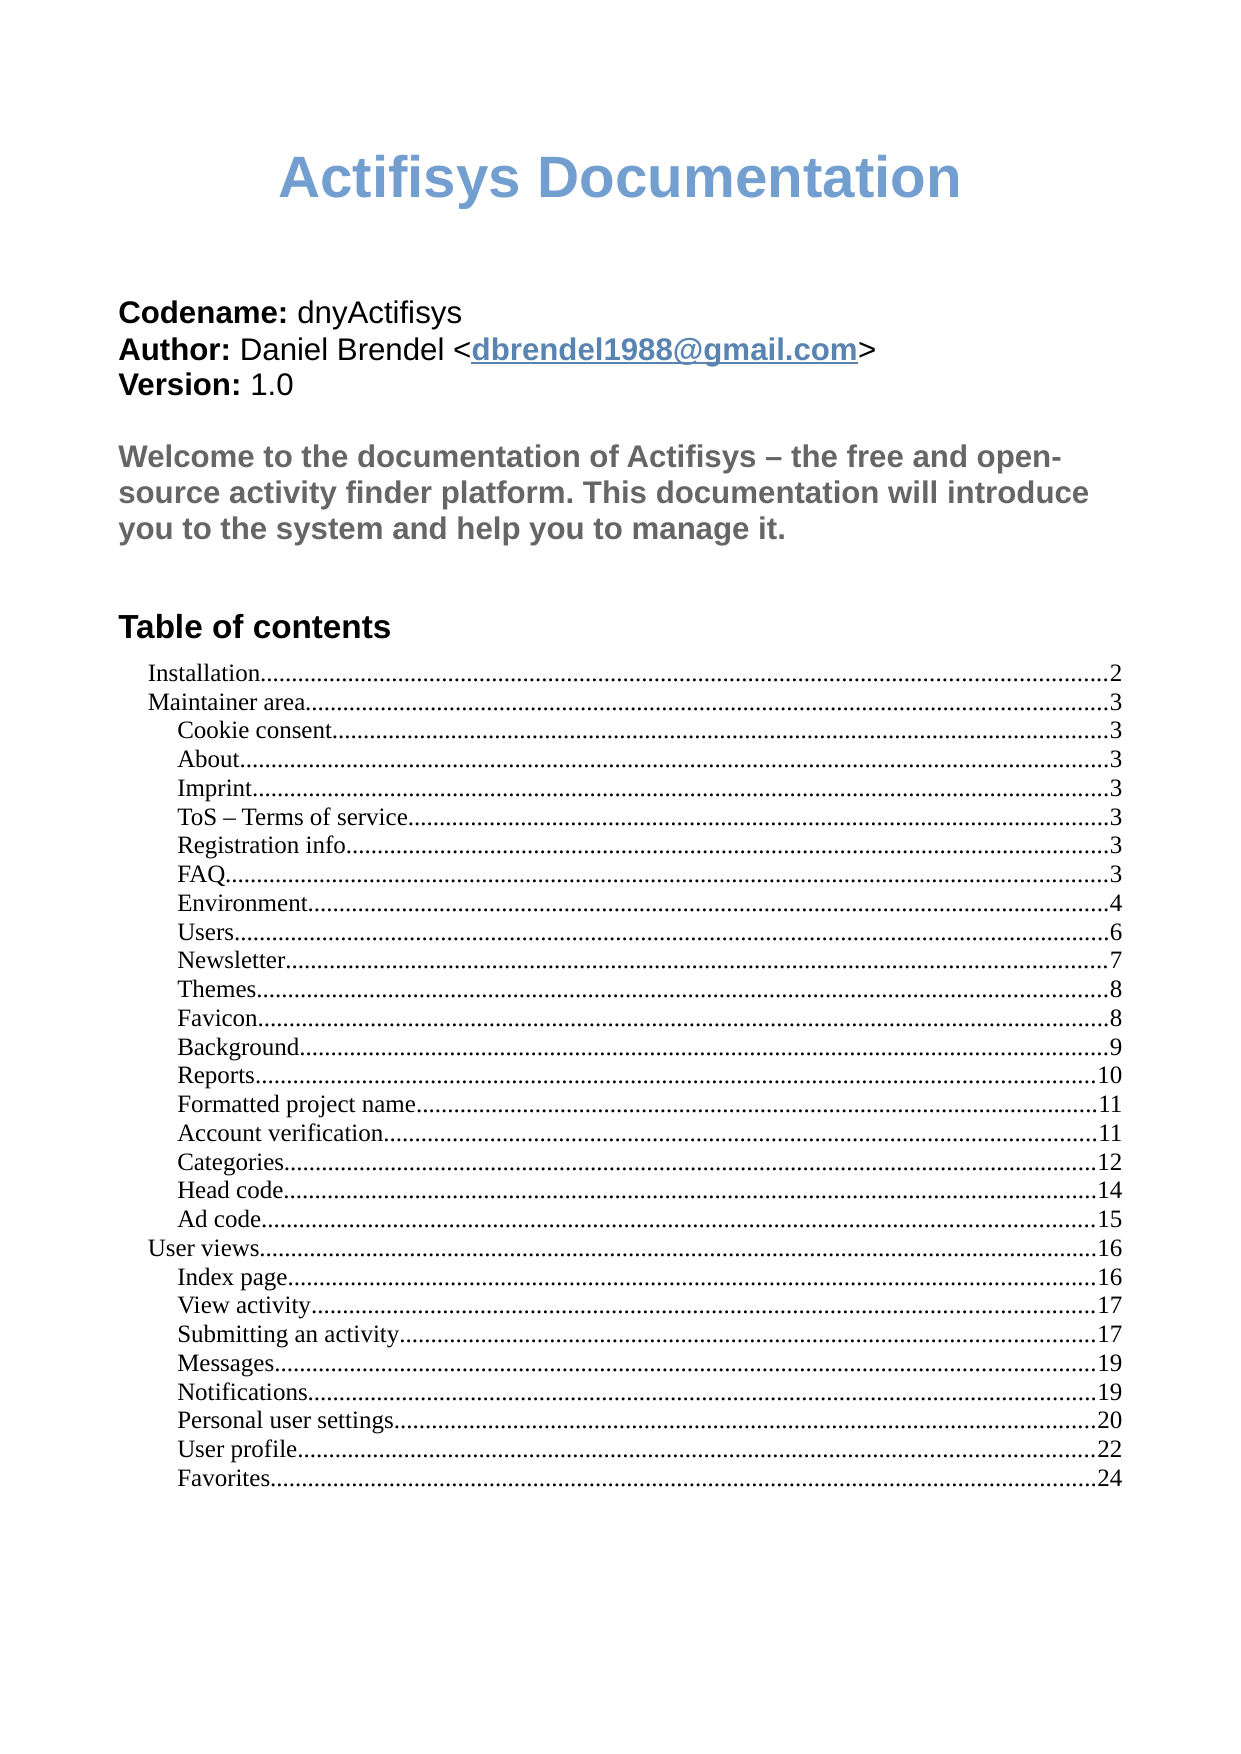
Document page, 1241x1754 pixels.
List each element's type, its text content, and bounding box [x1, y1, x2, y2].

text Registration info 3 [177, 831, 1122, 859]
text Personal user settings 20 [177, 1406, 1122, 1434]
text About 3 [177, 744, 1122, 773]
text Codename: dnyActifisys [118, 294, 1122, 331]
text Head code 14 [177, 1176, 1122, 1204]
text Imprint 3 [177, 773, 1122, 802]
text Maintainer area 3 [148, 687, 1122, 716]
text Submitting an activity 17 [177, 1319, 1122, 1348]
text Formatted project name 11 [177, 1089, 1122, 1118]
text Author: Daniel Brendel <dbrendel1988@gmail.com> [118, 331, 1122, 366]
text Index page 16 [177, 1262, 1122, 1291]
text Background 9 [177, 1032, 1122, 1061]
text Installation 2 [148, 658, 1122, 687]
text Ad code 15 [177, 1204, 1122, 1233]
text FAQ 3 [177, 859, 1122, 888]
subtitle Table of contents [118, 607, 1122, 646]
text User profile 22 [177, 1434, 1122, 1463]
text Categories 12 [177, 1147, 1122, 1176]
text Newsletter 7 [177, 946, 1122, 974]
text Welcome to the documentation of Actifisys – the free and open-source activity finder platform. This documentation will introduce you to the system and help you to manage it. [118, 438, 1122, 546]
text Version: 1.0 [118, 366, 1122, 402]
text ToS – Terms of service 3 [177, 802, 1122, 831]
text Cookie consent 3 [177, 716, 1122, 744]
text User views 16 [148, 1233, 1122, 1262]
text Notifications 19 [177, 1377, 1122, 1406]
text Favorites 24 [177, 1463, 1122, 1492]
text Reports 10 [177, 1061, 1122, 1089]
text Account verification 11 [177, 1118, 1122, 1147]
text Themes 8 [177, 974, 1122, 1003]
text View activity 17 [177, 1291, 1122, 1319]
text Users 6 [177, 917, 1122, 946]
title Actifisys Documentation [118, 143, 1122, 210]
text Messages 19 [177, 1348, 1122, 1377]
text Favicon 8 [177, 1003, 1122, 1032]
text Environment 4 [177, 888, 1122, 917]
